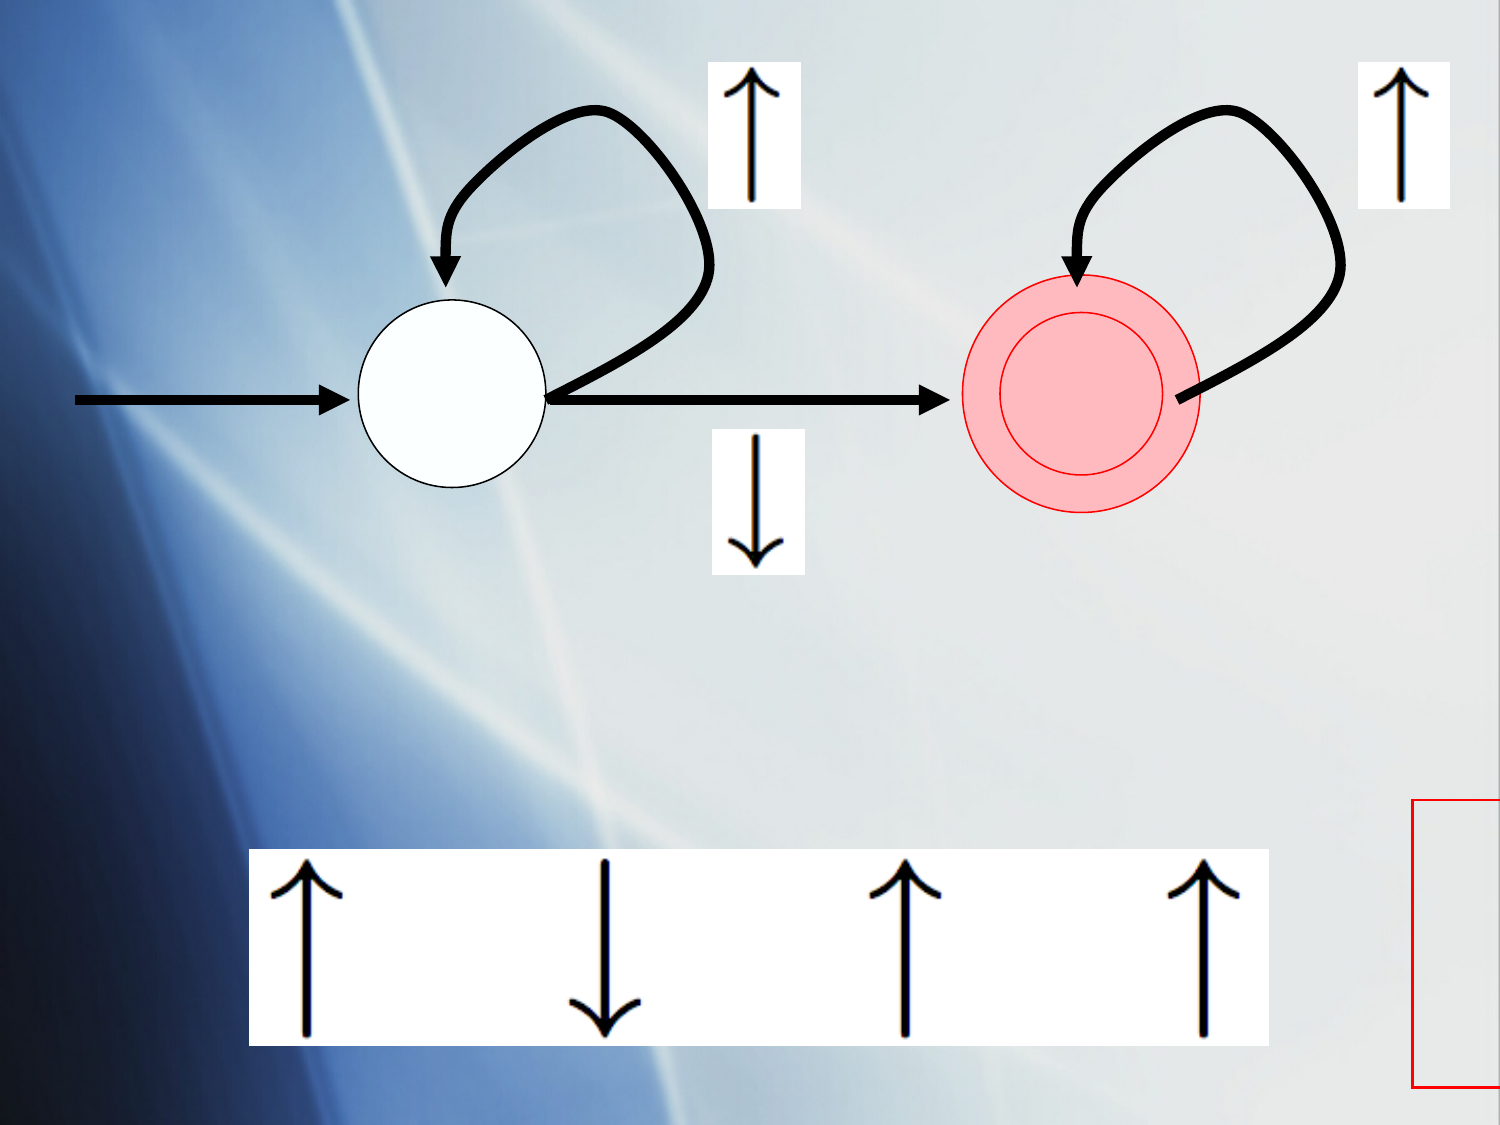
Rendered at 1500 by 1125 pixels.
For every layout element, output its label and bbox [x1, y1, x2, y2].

picture [1414, 801, 1500, 1086]
text_box [962, 275, 1201, 513]
text_box [358, 299, 546, 488]
picture [0, 0, 1500, 1125]
